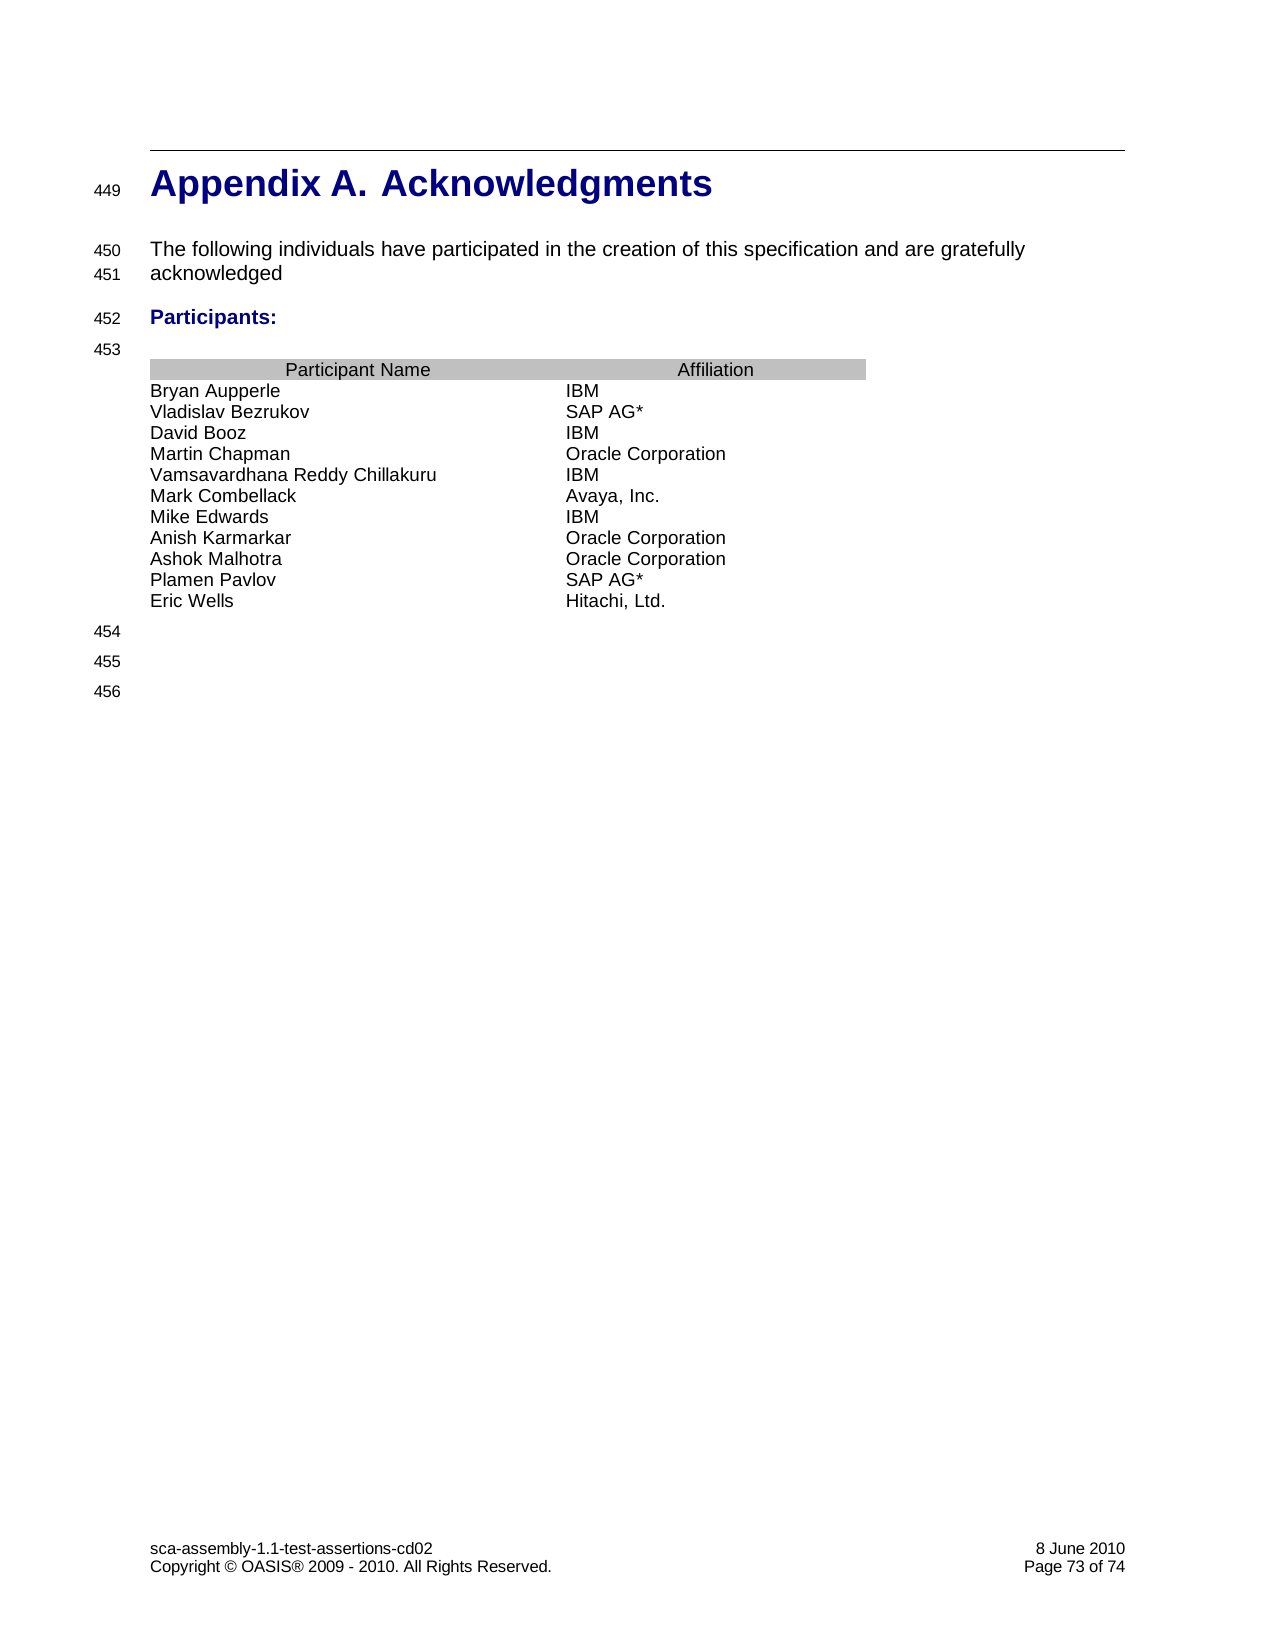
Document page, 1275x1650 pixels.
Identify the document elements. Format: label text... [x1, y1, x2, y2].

table_cell Oracle Corporation [566, 528, 866, 549]
table_cell David Booz [150, 423, 566, 443]
table_cell Mark Combellack [150, 486, 566, 507]
table_cell IBM [566, 423, 866, 443]
table_cell Plamen Pavlov [150, 570, 566, 591]
table_cell Vladislav Bezrukov [150, 401, 566, 422]
subtitle Acknowledgments [150, 151, 1125, 204]
table_cell Mike Edwards [150, 507, 566, 528]
table_cell IBM [566, 465, 866, 486]
table_cell Martin Chapman [150, 444, 566, 464]
title Participants: [150, 306, 1125, 329]
table_cell Bryan Aupperle [150, 380, 566, 401]
table_cell Avaya, Inc. [566, 486, 866, 507]
table_cell Hitachi, Ltd. [566, 591, 866, 612]
table_header Affiliation [566, 359, 866, 380]
table_cell Eric Wells [150, 591, 566, 612]
text The following individuals have participated in the creation of this specification and are gratefully acknowledged [150, 238, 1125, 285]
table_cell IBM [566, 507, 866, 528]
table_cell Vamsavardhana Reddy Chillakuru [150, 465, 566, 486]
table_cell SAP AG* [566, 401, 866, 422]
table_cell Ashok Malhotra [150, 549, 566, 570]
table_cell Anish Karmarkar [150, 528, 566, 549]
table_cell IBM [566, 380, 866, 401]
table_cell SAP AG* [566, 570, 866, 591]
table_cell Oracle Corporation [566, 549, 866, 570]
table_header Participant Name [150, 359, 566, 380]
table_cell Oracle Corporation [566, 444, 866, 464]
